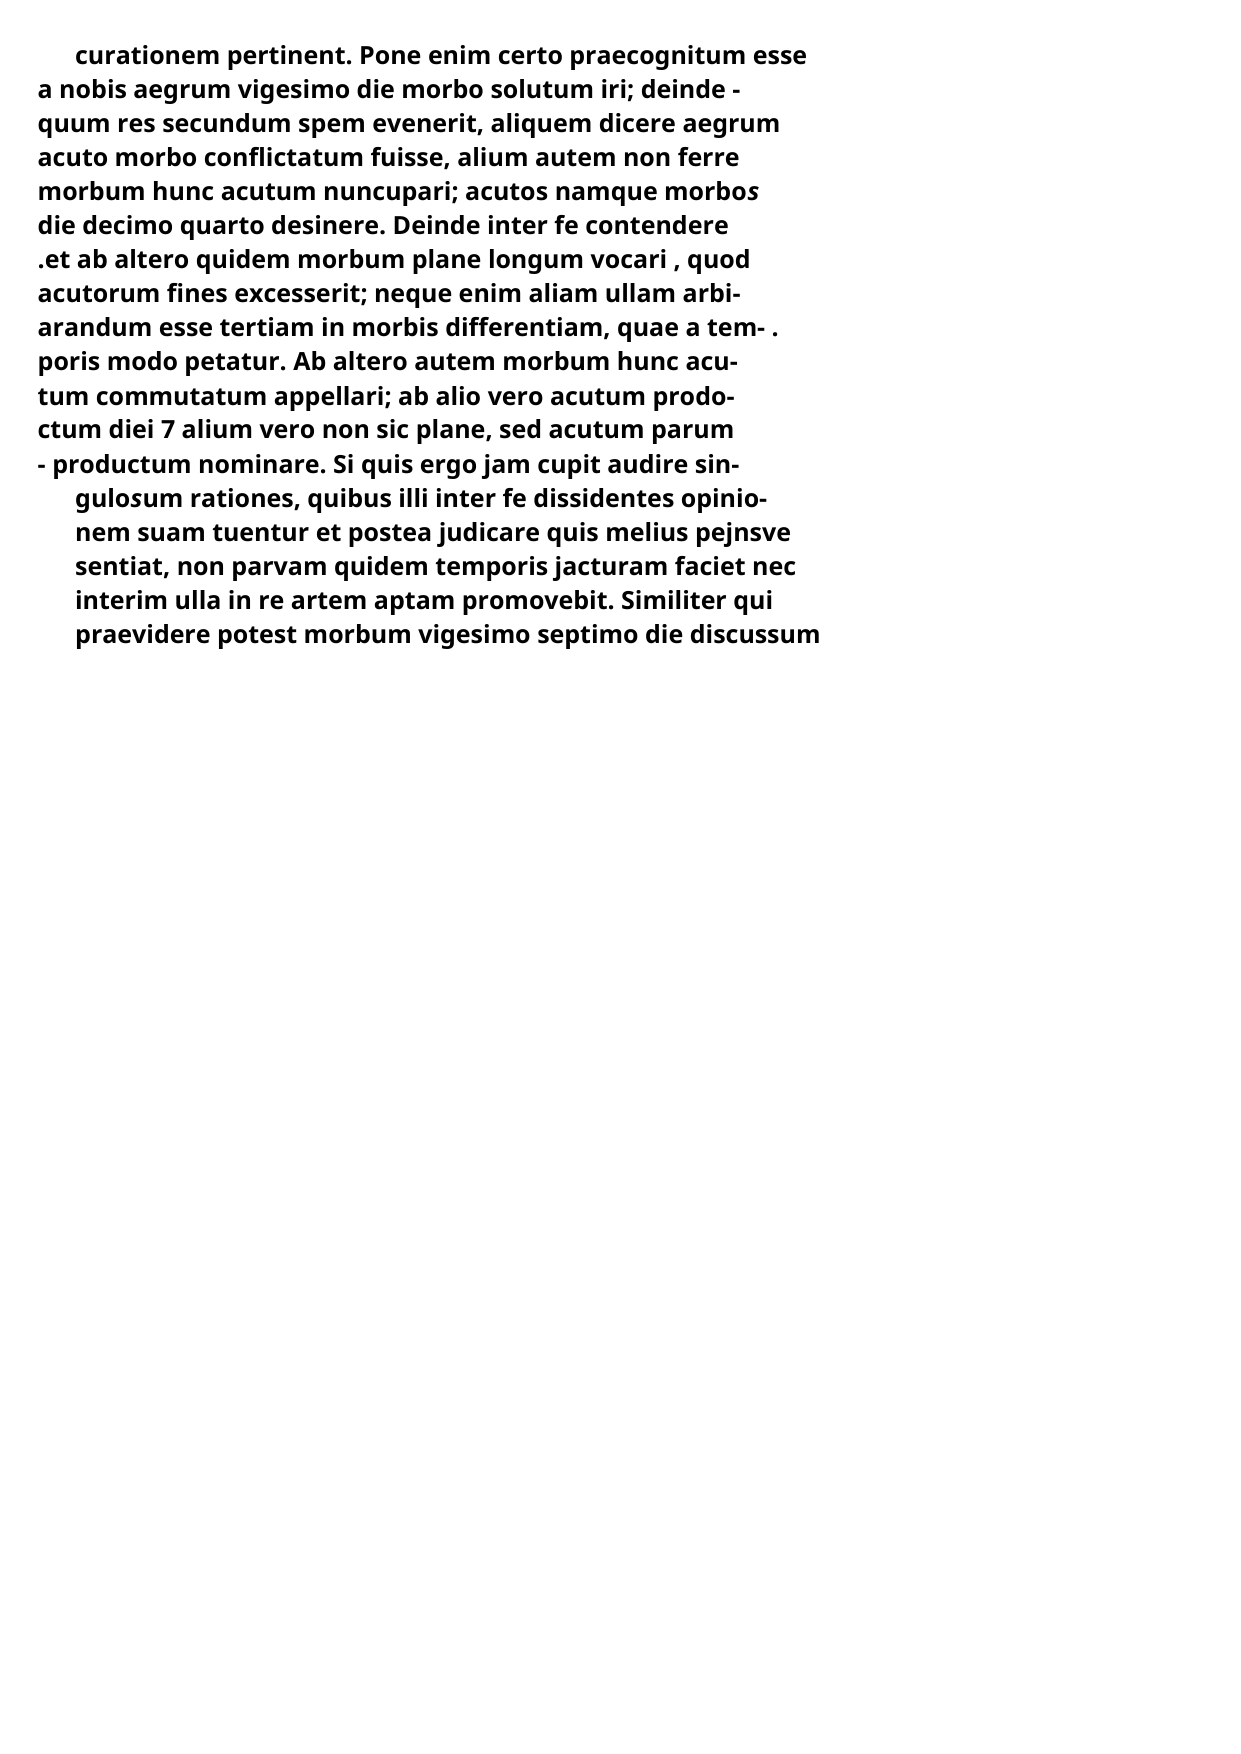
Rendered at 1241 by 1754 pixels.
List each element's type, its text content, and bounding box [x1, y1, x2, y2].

text curationem pertinent. Pone enim certo praecognitum esse a nobis aegrum vigesimo die morbo solutum iri; deinde - quum res secundum spem evenerit, aliquem dicere aegrum acuto morbo conflictatum fuisse, alium autem non ferre morbum hunc acutum nuncupari; acutos namque morbos die decimo quarto desinere. Deinde inter fe contendere .et ab altero quidem morbum plane longum vocari , quod acutorum fines excesserit; neque enim aliam ullam arbi- arandum esse tertiam in morbis differentiam, quae a tem- . poris modo petatur. Ab altero autem morbum hunc acu- tum commutatum appellari; ab alio vero acutum prodo- ctum diei 7 alium vero non sic plane, sed acutum parum [37, 37, 1203, 446]
text - productum nominare. Si quis ergo jam cupit audire sin- gulosum rationes, quibus illi inter fe dissidentes opinio- nem suam tuentur et postea judicare quis melius pejnsve sentiat, non parvam quidem temporis jacturam faciet nec interim ulla in re artem aptam promovebit. Similiter qui praevidere potest morbum vigesimo septimo die discussum [37, 446, 1203, 651]
